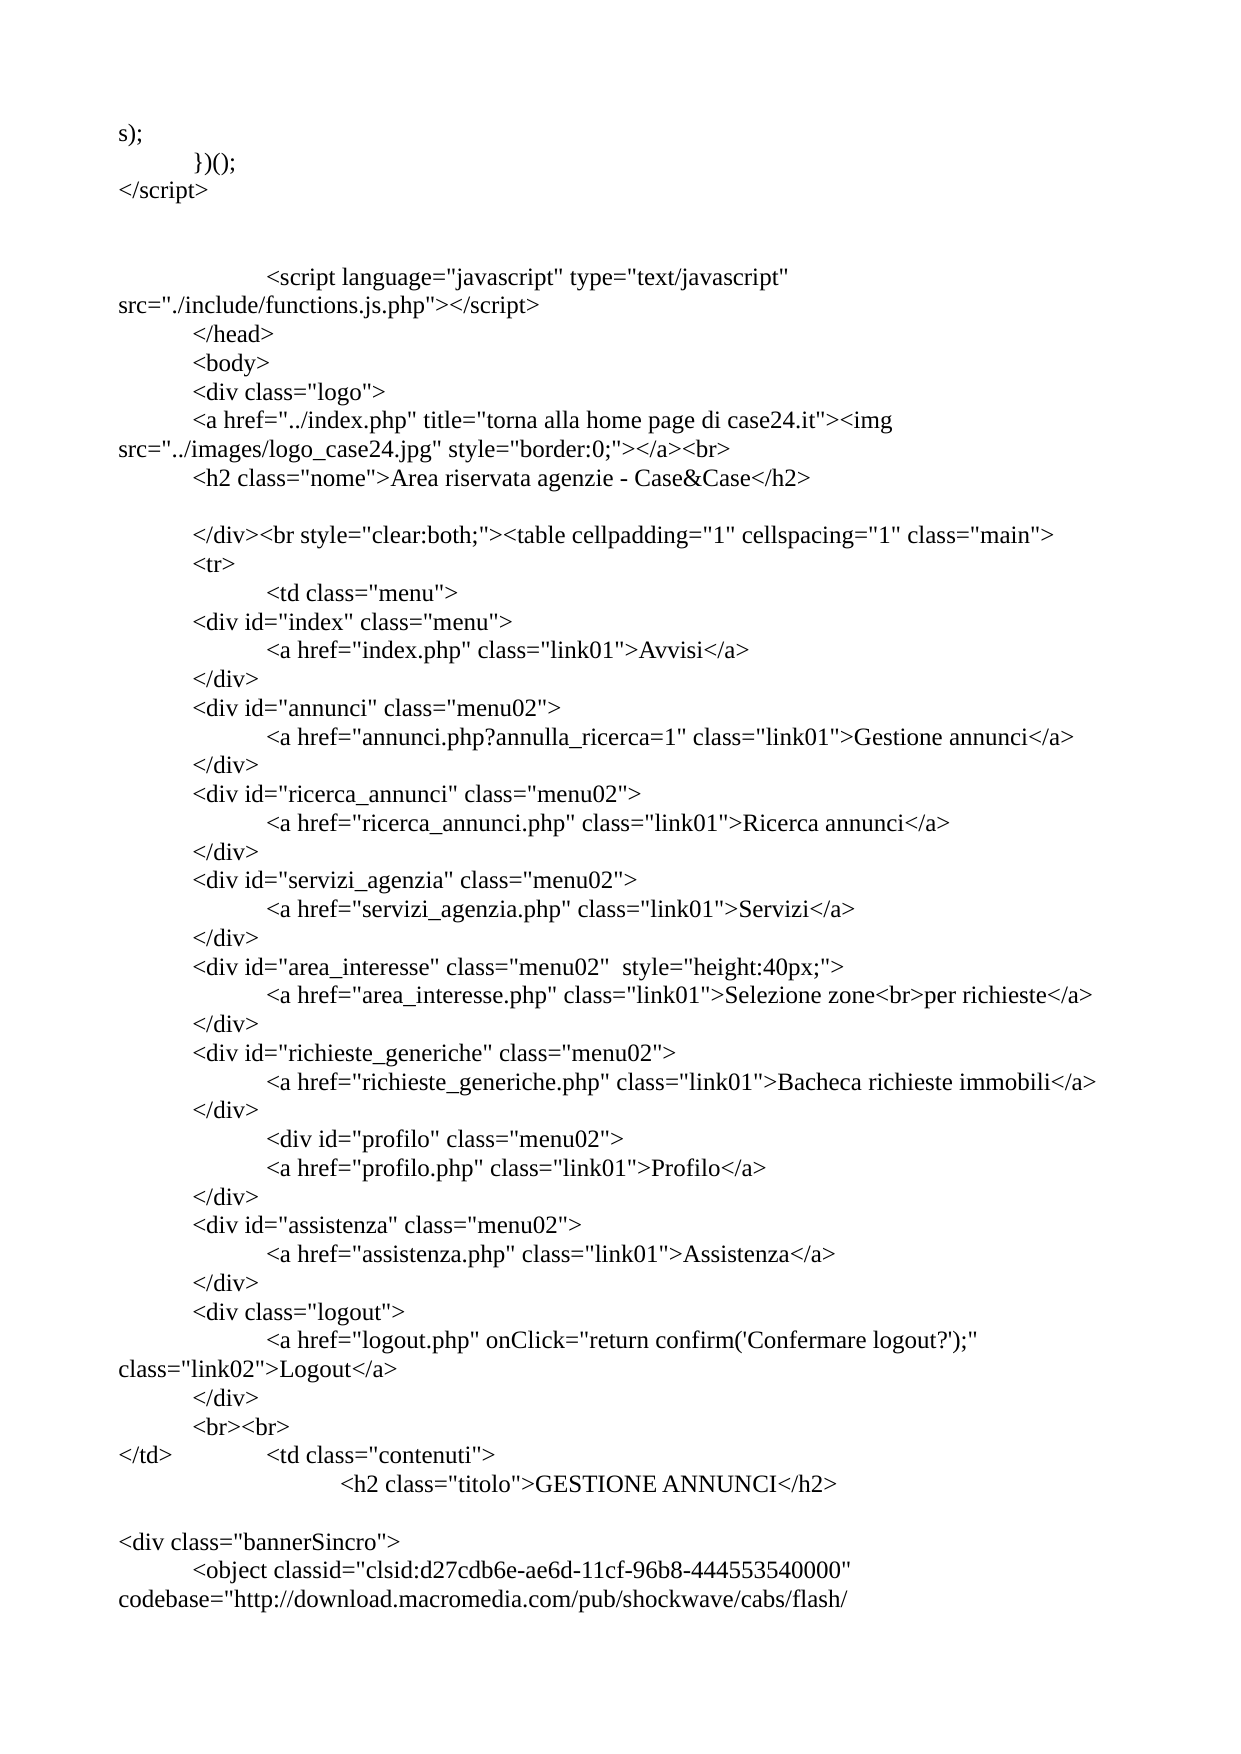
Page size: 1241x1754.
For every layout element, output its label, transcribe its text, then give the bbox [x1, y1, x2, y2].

text s); })(); </script> <script language="javascript" type="text/javascript" src="./include/functions.js.php"></script> </head> <body> <div class="logo"> <a href="../index.php" title="torna alla home page di case24.it"><img src="../images/logo_case24.jpg" style="border:0;"></a><br> <h2 class="nome">Area riservata agenzie - Case&Case</h2> </div><br style="clear:both;"><table cellpadding="1" cellspacing="1" class="main"> <tr> <td class="menu"> <div id="index" class="menu"> <a href="index.php" class="link01">Avvisi</a> </div> <div id="annunci" class="menu02"> <a href="annunci.php?annulla_ricerca=1" class="link01">Gestione annunci</a> </div> <div id="ricerca_annunci" class="menu02"> <a href="ricerca_annunci.php" class="link01">Ricerca annunci</a> </div> <div id="servizi_agenzia" class="menu02"> <a href="servizi_agenzia.php" class="link01">Servizi</a> </div> <div id="area_interesse" class="menu02" style="height:40px;"> <a href="area_interesse.php" class="link01">Selezione zone<br>per richieste</a> </div> <div id="richieste_generiche" class="menu02"> <a href="richieste_generiche.php" class="link01">Bacheca richieste immobili</a> </div> <div id="profilo" class="menu02"> <a href="profilo.php" class="link01">Profilo</a> </div> <div id="assistenza" class="menu02"> <a href="assistenza.php" class="link01">Assistenza</a> </div> <div class="logout"> <a href="logout.php" onClick="return confirm('Confermare logout?');" class="link02">Logout</a> </div> <br><br> </td> <td class="contenuti"> <h2 class="titolo">GESTIONE ANNUNCI</h2> <div class="bannerSincro"> <object classid="clsid:d27cdb6e-ae6d-11cf-96b8-444553540000" codebase="http://download.macromedia.com/pub/shockwave/cabs/flash/ [118, 118, 1122, 1613]
